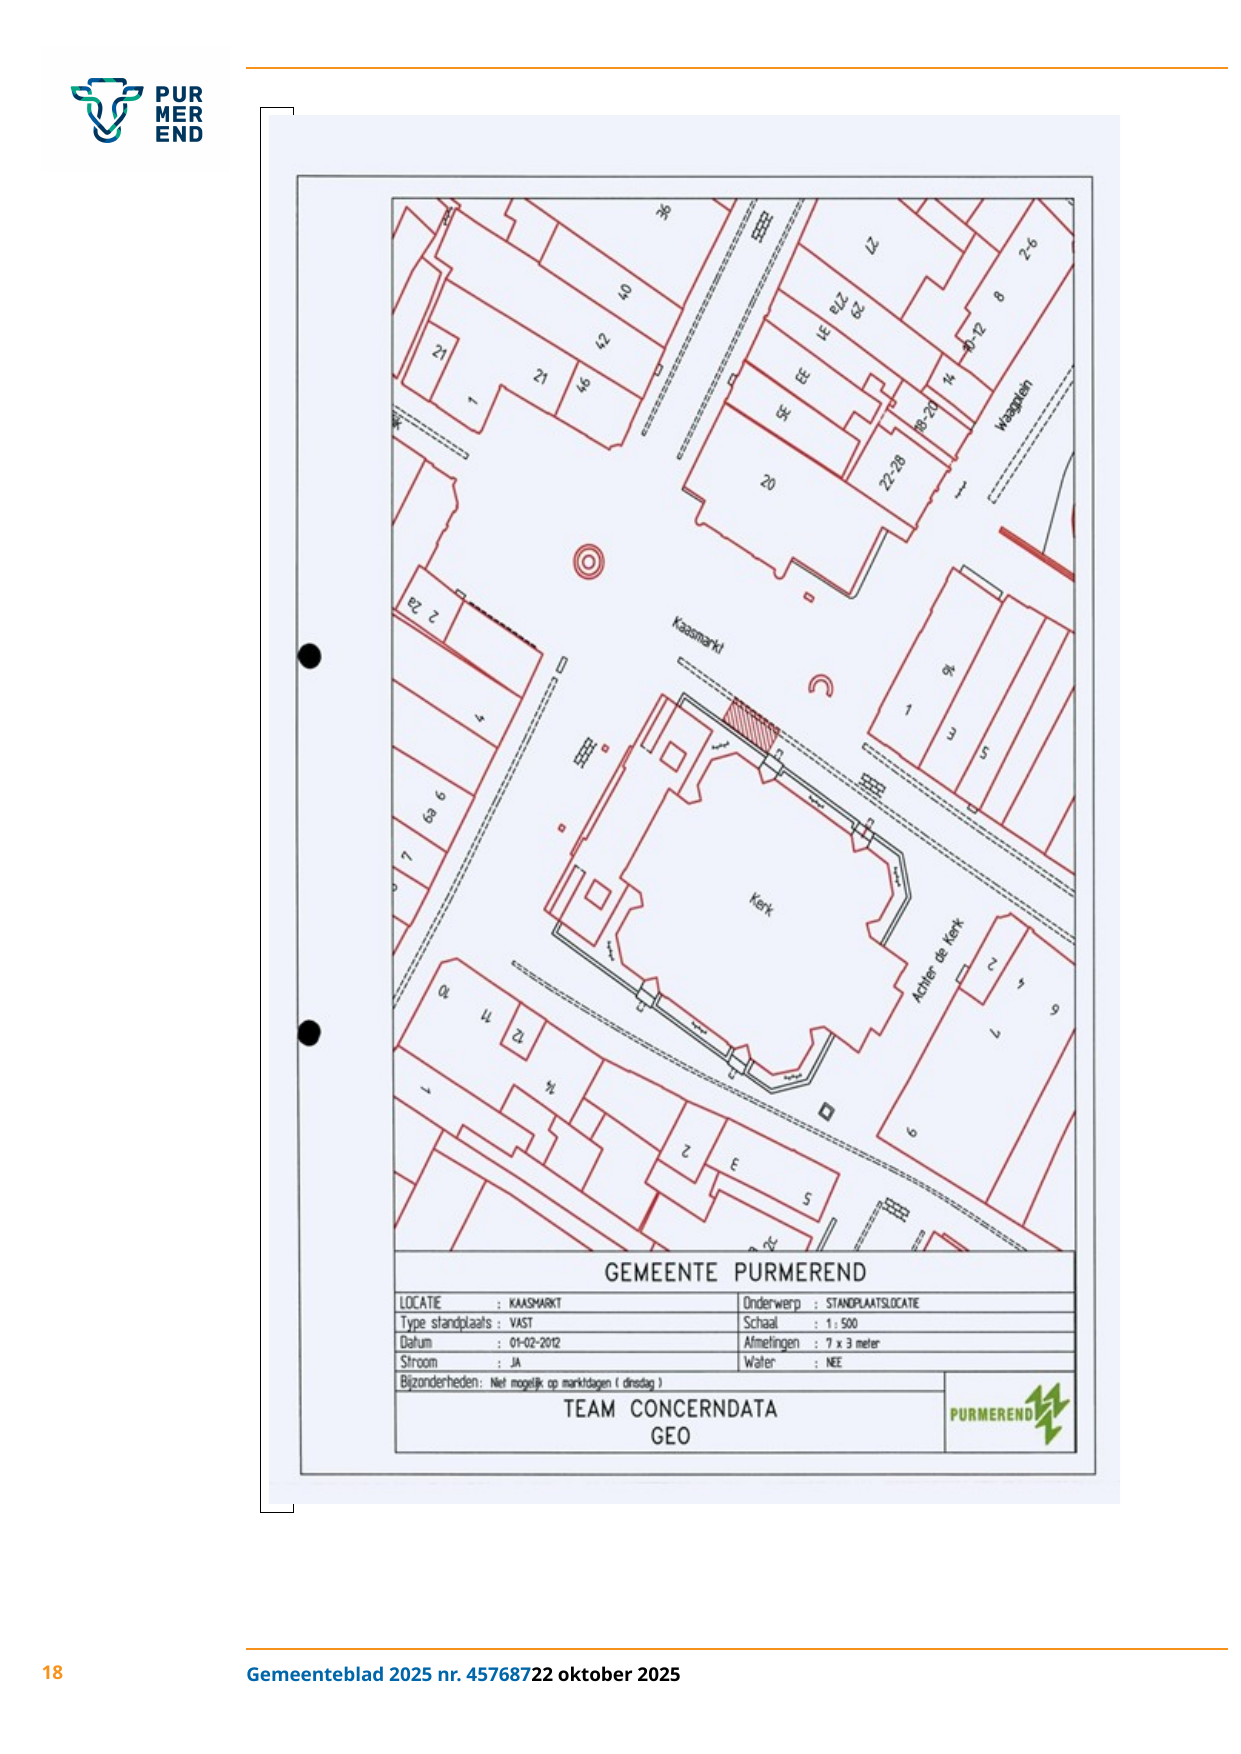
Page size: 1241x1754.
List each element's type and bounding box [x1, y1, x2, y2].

picture [268, 115, 1121, 1504]
picture [41, 47, 231, 172]
